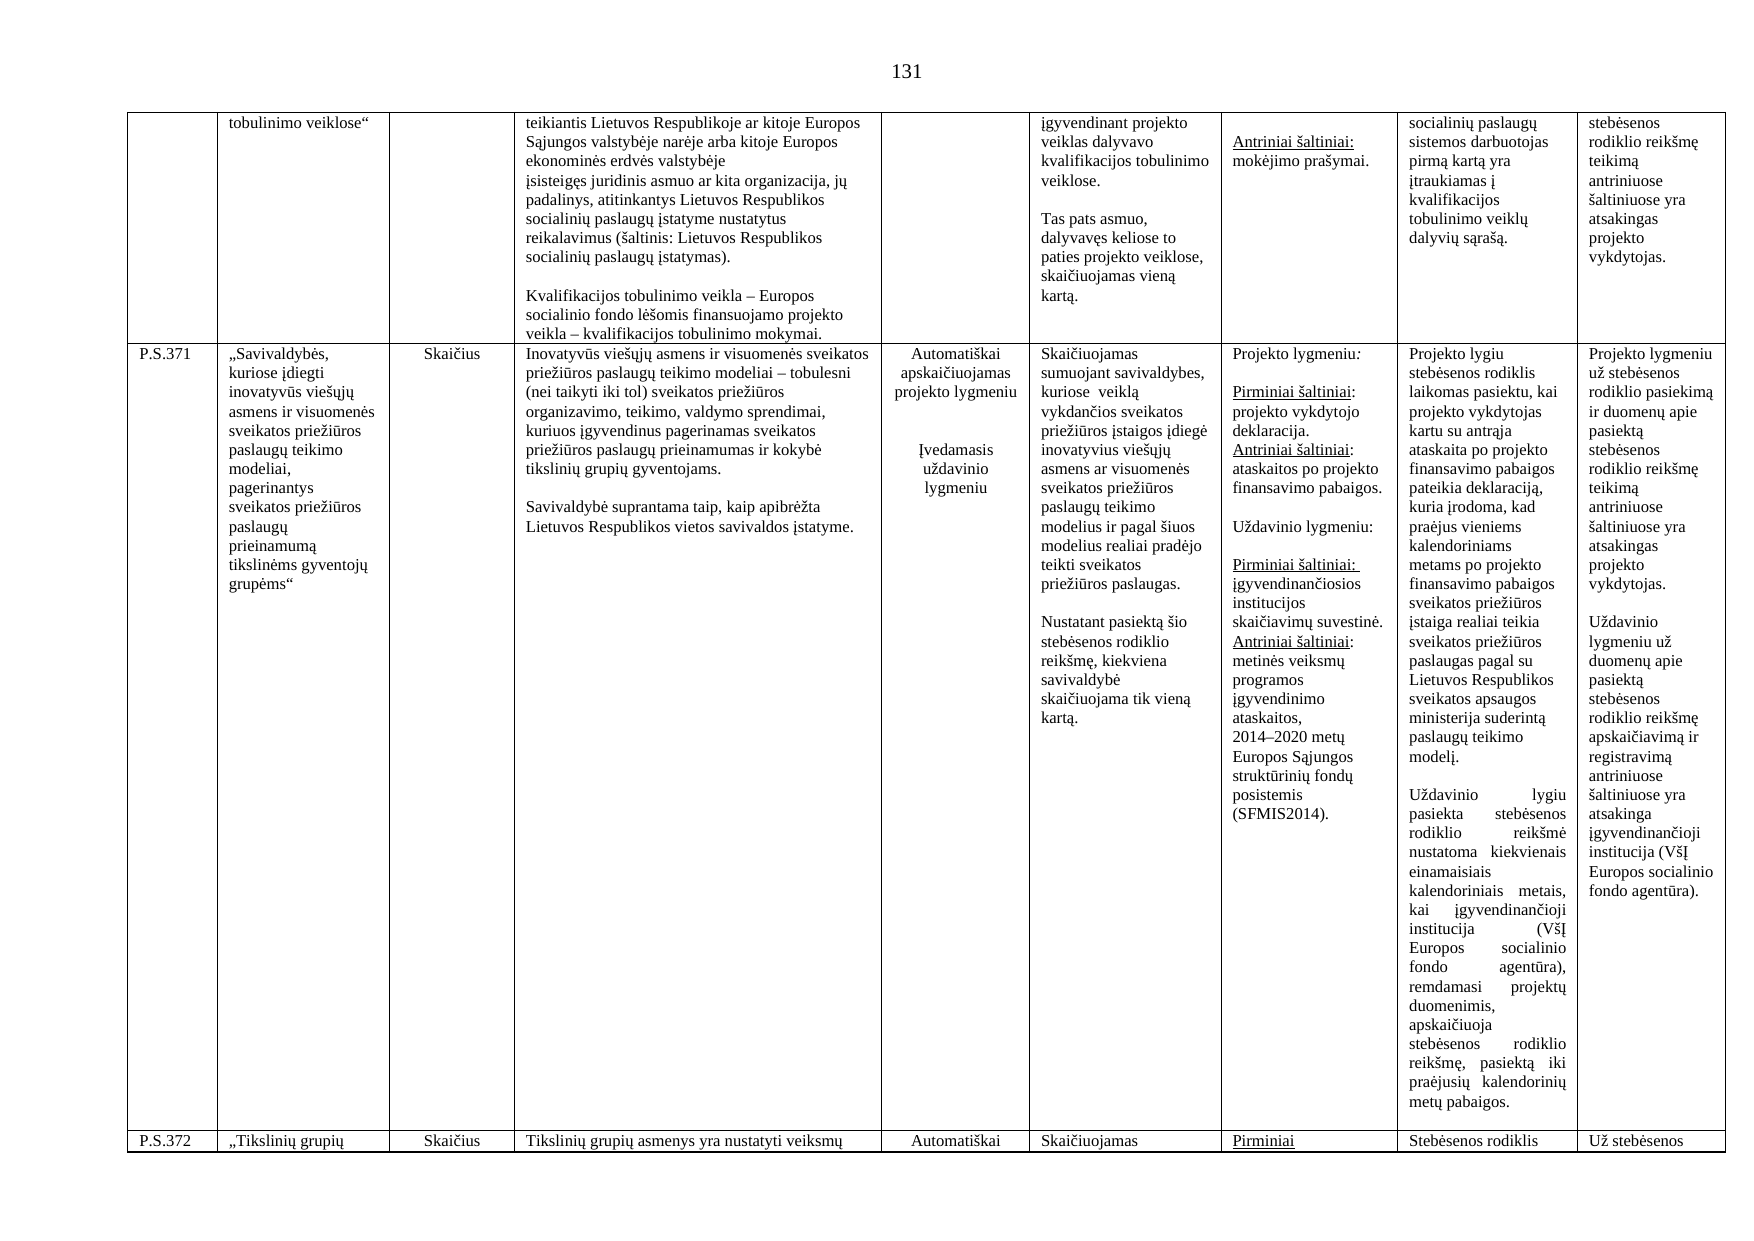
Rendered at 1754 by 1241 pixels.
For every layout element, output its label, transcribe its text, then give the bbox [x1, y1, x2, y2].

table_cell Projekto lygiu stebėsenos rodiklis laikomas pasiektu, kai projekto vykdytojas kartu su antrąja ataskaita po projekto finansavimo pabaigos pateikia deklaraciją, kuria įrodoma, kad praėjus vieniems kalendoriniams metams po projekto finansavimo pabaigos sveikatos priežiūros įstaiga realiai teikia sveikatos priežiūros paslaugas pagal su Lietuvos Respublikos sveikatos apsaugos ministerija suderintą paslaugų teikimo modelį. Uždavinio lygiu pasiekta stebėsenos rodiklio reikšmė nustatoma kiekvienais einamaisiais kalendoriniais metais, kai įgyvendinančioji institucija (VšĮ Europos socialinio fondo agentūra), remdamasi projektų duomenimis, apskaičiuoja stebėsenos rodiklio reikšmę, pasiektą iki praėjusių kalendorinių metų pabaigos. [1398, 344, 1577, 1130]
table_cell tobulinimo veiklose“ [218, 113, 389, 343]
table_cell įgyvendinant projekto veiklas dalyvavo kvalifikacijos tobulinimo veiklose. Tas pats asmuo, dalyvavęs keliose to paties projekto veiklose, skaičiuojamas vieną kartą. [1030, 113, 1221, 343]
table_cell Skaičius [390, 1131, 514, 1151]
table_cell Automatiškai [882, 1131, 1029, 1151]
table_cell Už stebėsenos [1578, 1131, 1725, 1151]
table_cell Tikslinių grupių asmenys yra nustatyti veiksmų [515, 1131, 881, 1151]
table_cell Skaičius [390, 344, 514, 1130]
table_cell Projekto lygmeniu: Pirminiai šaltiniai: projekto vykdytojo deklaracija. Antriniai šaltiniai: ataskaitos po projekto finansavimo pabaigos. Uždavinio lygmeniu: Pirminiai šaltiniai: įgyvendinančiosios institucijos skaičiavimų suvestinė. Antriniai šaltiniai: metinės veiksmų programos įgyvendinimo ataskaitos, 2014–2020 metų Europos Sąjungos struktūrinių fondų posistemis (SFMIS2014). [1222, 344, 1397, 1130]
table_cell [390, 113, 514, 343]
table_cell „Savivaldybės, kuriose įdiegti inovatyvūs viešųjų asmens ir visuomenės sveikatos priežiūros paslaugų teikimo modeliai, pagerinantys sveikatos priežiūros paslaugų prieinamumą tikslinėms gyventojų grupėms“ [218, 344, 389, 1130]
table_cell socialinių paslaugų sistemos darbuotojas pirmą kartą yra įtraukiamas į kvalifikacijos tobulinimo veiklų dalyvių sąrašą. [1398, 113, 1577, 343]
table_cell P.S.371 [128, 344, 217, 1130]
table_cell Inovatyvūs viešųjų asmens ir visuomenės sveikatos priežiūros paslaugų teikimo modeliai – tobulesni (nei taikyti iki tol) sveikatos priežiūros organizavimo, teikimo, valdymo sprendimai, kuriuos įgyvendinus pagerinamas sveikatos priežiūros paslaugų prieinamumas ir kokybė tikslinių grupių gyventojams. Savivaldybė suprantama taip, kaip apibrėžta Lietuvos Respublikos vietos savivaldos įstatyme. [515, 344, 881, 1130]
table_cell P.S.372 [128, 1131, 217, 1151]
table_cell Skaičiuojamas [1030, 1131, 1221, 1151]
table_cell Projekto lygmeniu už stebėsenos rodiklio pasiekimą ir duomenų apie pasiektą stebėsenos rodiklio reikšmę teikimą antriniuose šaltiniuose yra atsakingas projekto vykdytojas. Uždavinio lygmeniu už duomenų apie pasiektą stebėsenos rodiklio reikšmę apskaičiavimą ir registravimą antriniuose šaltiniuose yra atsakinga įgyvendinančioji institucija (VšĮ Europos socialinio fondo agentūra). [1578, 344, 1725, 1130]
table_cell „Tikslinių grupių [218, 1131, 389, 1151]
table_cell [128, 113, 217, 343]
table_cell Antriniai šaltiniai: mokėjimo prašymai. [1222, 113, 1397, 343]
table_cell Automatiškai apskaičiuojamas projekto lygmeniu Įvedamasis uždavinio lygmeniu [882, 344, 1029, 1130]
table_cell [882, 113, 1029, 343]
table_cell Pirminiai [1222, 1131, 1397, 1151]
table_cell Stebėsenos rodiklis [1398, 1131, 1577, 1151]
table_cell teikiantis Lietuvos Respublikoje ar kitoje Europos Sąjungos valstybėje narėje arba kitoje Europos ekonominės erdvės valstybėje įsisteigęs juridinis asmuo ar kita organizacija, jų padalinys, atitinkantys Lietuvos Respublikos socialinių paslaugų įstatyme nustatytus reikalavimus (šaltinis: Lietuvos Respublikos socialinių paslaugų įstatymas). Kvalifikacijos tobulinimo veikla – Europos socialinio fondo lėšomis finansuojamo projekto veikla – kvalifikacijos tobulinimo mokymai. [515, 113, 881, 343]
table_cell stebėsenos rodiklio reikšmę teikimą antriniuose šaltiniuose yra atsakingas projekto vykdytojas. [1578, 113, 1725, 343]
table_cell Skaičiuojamas sumuojant savivaldybes, kuriose veiklą vykdančios sveikatos priežiūros įstaigos įdiegė inovatyvius viešųjų asmens ar visuomenės sveikatos priežiūros paslaugų teikimo modelius ir pagal šiuos modelius realiai pradėjo teikti sveikatos priežiūros paslaugas. Nustatant pasiektą šio stebėsenos rodiklio reikšmę, kiekviena savivaldybė skaičiuojama tik vieną kartą. [1030, 344, 1221, 1130]
